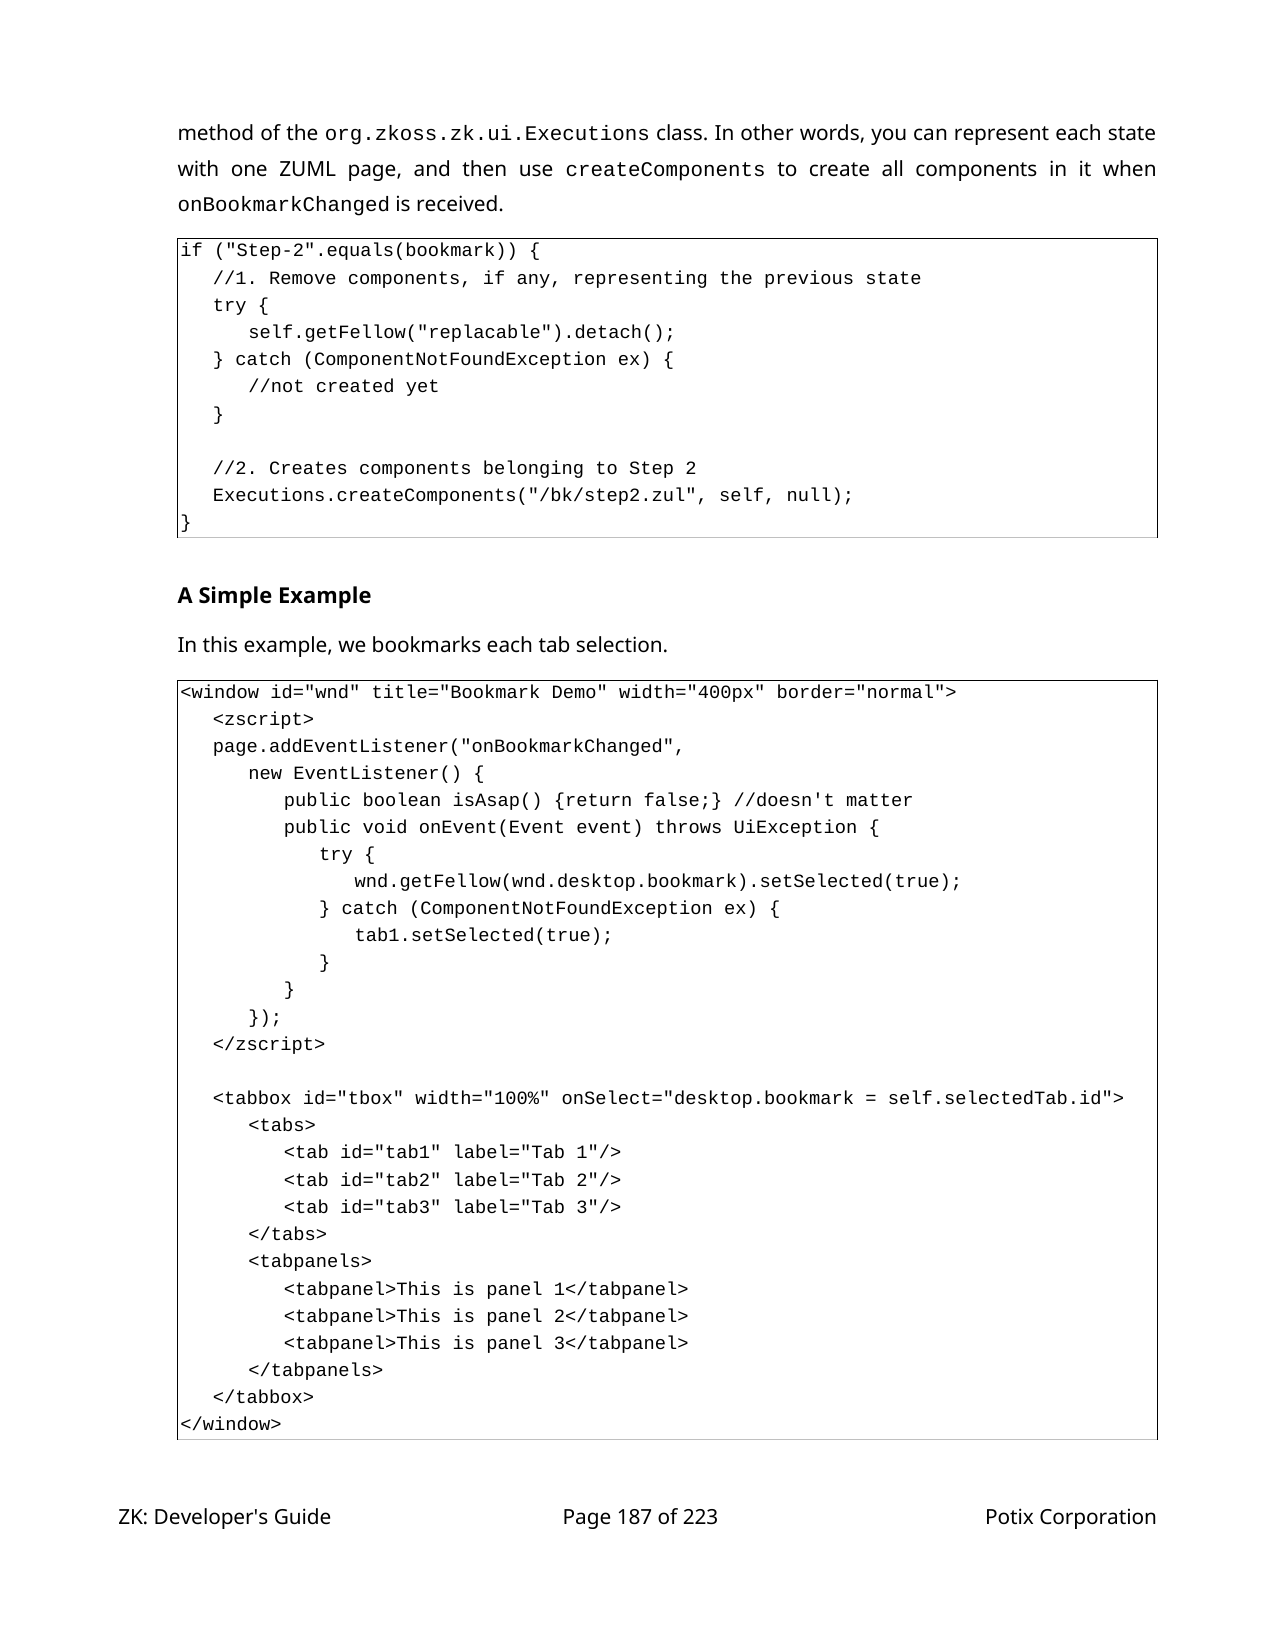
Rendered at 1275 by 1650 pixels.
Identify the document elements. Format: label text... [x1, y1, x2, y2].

text In this example, we bookmarks each tab selection. [177, 631, 1157, 659]
text Executions.createComponents("/bk/step2.zul", self, null); [178, 483, 1157, 507]
text <tabpanel>This is panel 2</tabpanel> [178, 1303, 1157, 1328]
text <tabs> [178, 1113, 1157, 1137]
text <window id="wnd" title="Bookmark Demo" width="400px" border="normal"> [178, 681, 1157, 704]
text method of the org.zkoss.zk.ui.Executions class. In other words, you can represent each state with one ZUML page, and then use createComponents to create all components in it when onBookmarkChanged is received. [177, 118, 1157, 218]
text tab1.setSelected(true); [178, 923, 1157, 947]
text </tabpanels> [178, 1358, 1157, 1382]
text <tab id="tab1" label="Tab 1"/> [178, 1140, 1157, 1165]
text } [178, 977, 1157, 1002]
text new EventListener() { [178, 761, 1157, 785]
text } [178, 510, 1157, 537]
text if ("Step-2".equals(bookmark)) { [178, 239, 1157, 263]
text <tabpanels> [178, 1249, 1157, 1273]
text <tabpanel>This is panel 1</tabpanel> [178, 1276, 1157, 1301]
text </tabbox> [178, 1385, 1157, 1409]
text <tabpanel>This is panel 3</tabpanel> [178, 1331, 1157, 1355]
text </tabs> [178, 1222, 1157, 1246]
text try { [178, 293, 1157, 317]
text } catch (ComponentNotFoundException ex) { [178, 347, 1157, 371]
text <zscript> [178, 707, 1157, 731]
text </window> [178, 1412, 1157, 1439]
text //not created yet [178, 374, 1157, 398]
text public boolean isAsap() {return false;} //doesn't matter public void onEvent(Event event) throws UiException { try { [178, 788, 1157, 866]
text <tabbox id="tbox" width="100%" onSelect="desktop.bookmark = self.selectedTab.id"> [178, 1086, 1157, 1110]
text } [178, 950, 1157, 974]
text <tab id="tab3" label="Tab 3"/> [178, 1195, 1157, 1219]
subtitle A Simple Example [177, 580, 1157, 610]
text <tab id="tab2" label="Tab 2"/> [178, 1168, 1157, 1192]
text } catch (ComponentNotFoundException ex) { [178, 896, 1157, 920]
text </zscript> [178, 1032, 1157, 1056]
text //2. Creates components belonging to Step 2 [178, 456, 1157, 480]
text wnd.getFellow(wnd.desktop.bookmark).setSelected(true); [178, 868, 1157, 893]
text page.addEventListener("onBookmarkChanged", [178, 734, 1157, 758]
text self.getFellow("replacable").detach(); [178, 320, 1157, 344]
text } [178, 401, 1157, 426]
text }); [178, 1004, 1157, 1029]
text //1. Remove components, if any, representing the previous state [178, 266, 1157, 290]
